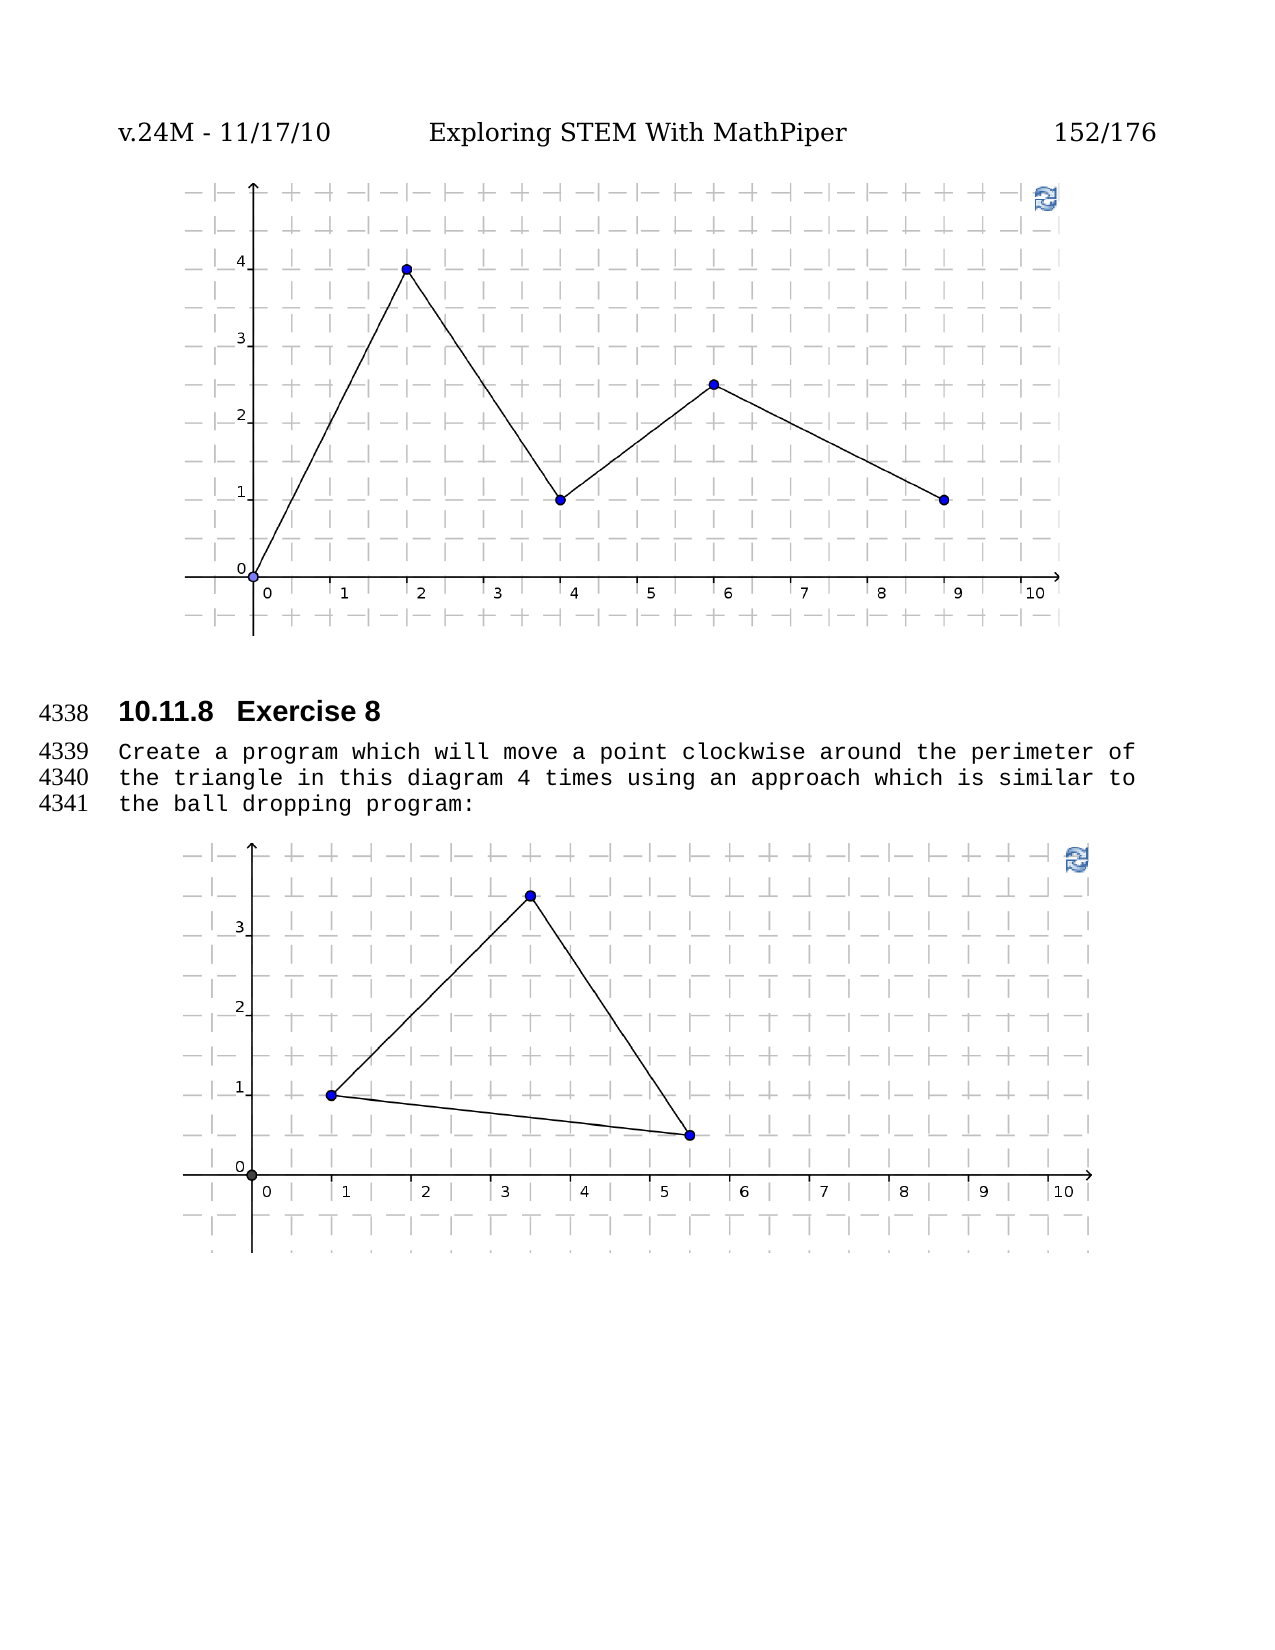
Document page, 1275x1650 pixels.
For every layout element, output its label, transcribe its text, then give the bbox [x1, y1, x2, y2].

picture [184, 183, 1060, 636]
subtitle Exercise 8 [118, 694, 1157, 728]
text Create a program which will move a point clockwise around the perimeter of the triangle in this diagram 4 times using an approach which is similar to the ball dropping program: [118, 740, 1157, 818]
picture [183, 843, 1092, 1253]
